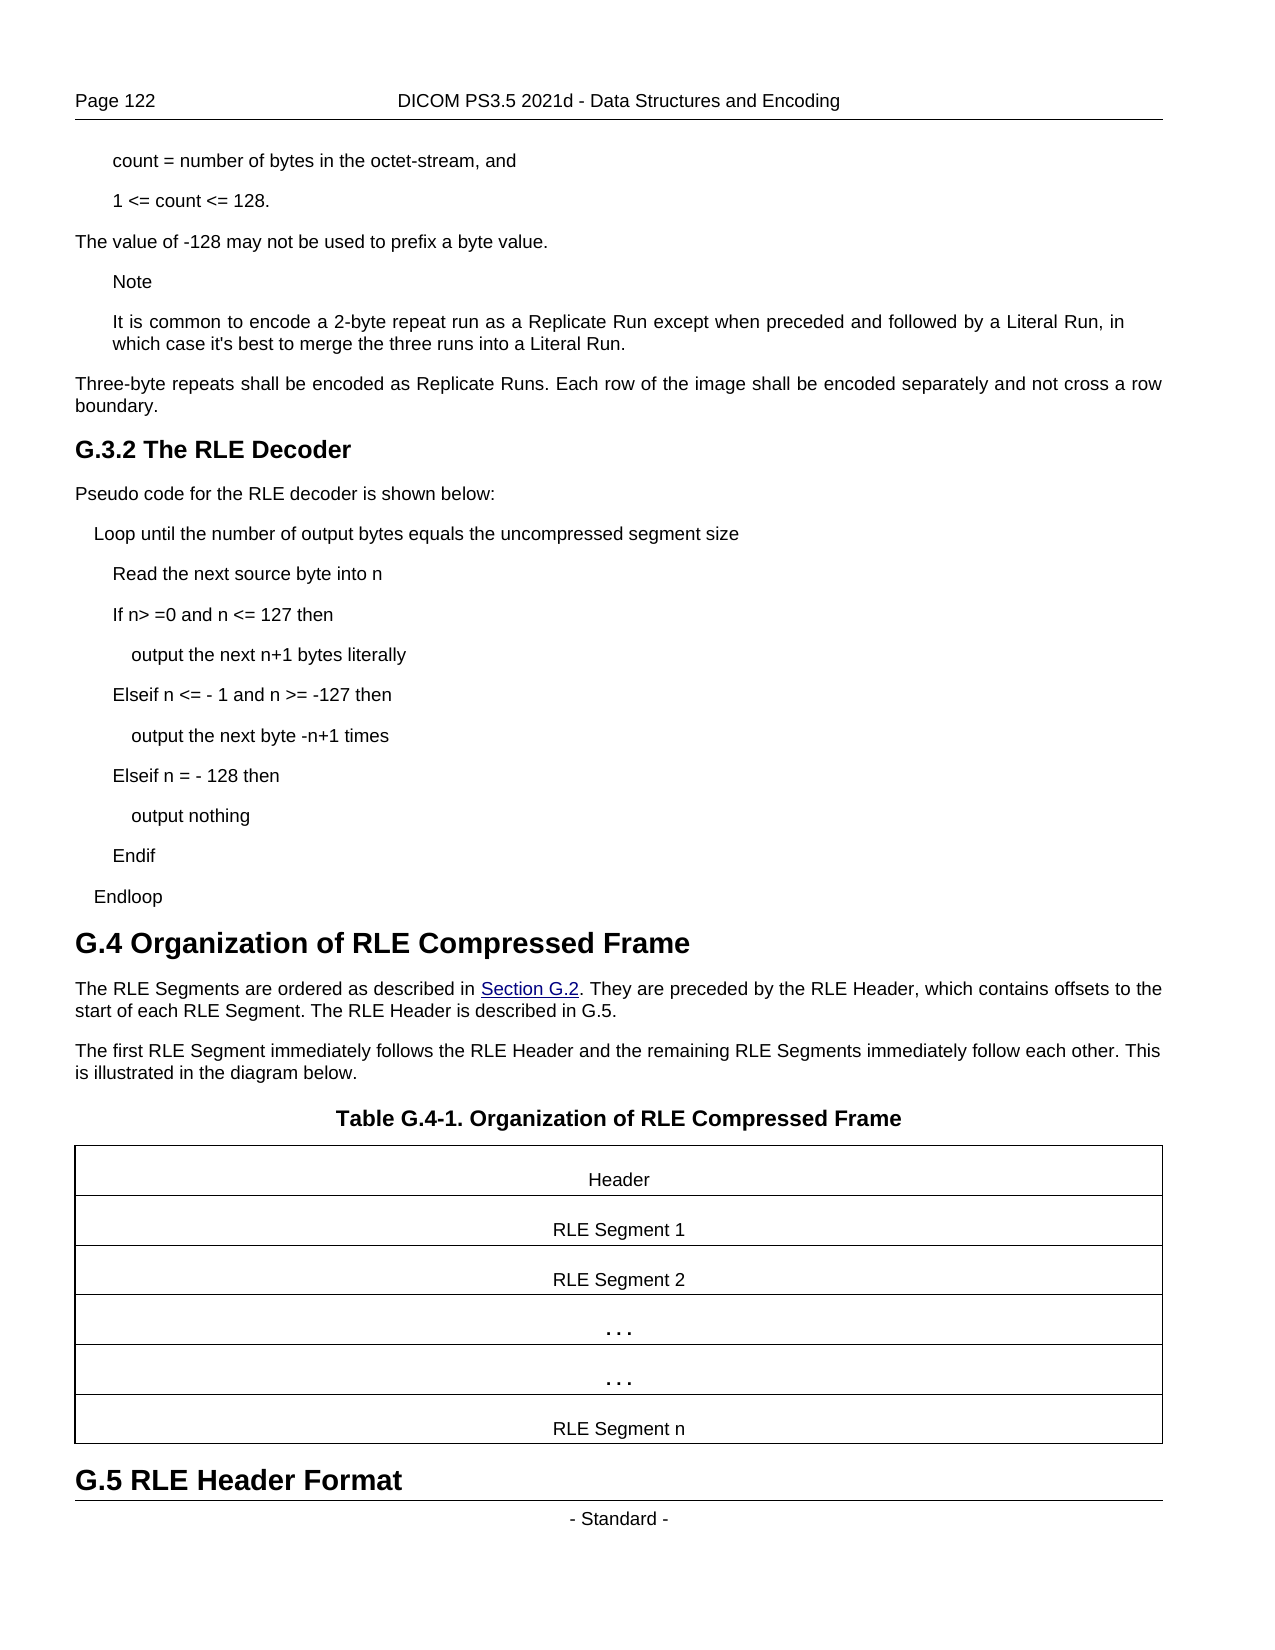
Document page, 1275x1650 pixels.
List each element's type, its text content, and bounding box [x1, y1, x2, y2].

text output the next byte -n+1 times [131, 724, 1162, 746]
text output nothing [131, 805, 1162, 827]
text The value of -128 may not be used to prefix a byte value. [75, 231, 1162, 252]
text G.4 Organization of RLE Compressed Frame [75, 926, 1162, 959]
text The first RLE Segment immediately follows the RLE Header and the remaining RLE Segments immediately follow each other. This is illustrated in the diagram below. [75, 1040, 1162, 1083]
table_cell RLE Segment n [76, 1395, 1162, 1443]
table_cell . . . [76, 1295, 1162, 1344]
text It is common to encode a 2-byte repeat run as a Replicate Run except when preceded and followed by a Literal Run, in which case it's best to merge the three runs into a Literal Run. [112, 311, 1125, 354]
text Elseif n <= - 1 and n >= -127 then [112, 684, 1162, 706]
text Endloop [94, 886, 1162, 907]
text G.5 RLE Header Format [75, 1463, 1162, 1497]
text Three-byte repeats shall be encoded as Replicate Runs. Each row of the image shall be encoded separately and not cross a row boundary. [75, 373, 1162, 416]
text Endif [112, 845, 1162, 867]
table_header Header [76, 1146, 1162, 1195]
table_cell RLE Segment 1 [76, 1196, 1162, 1244]
table_cell . . . [76, 1345, 1162, 1393]
text Read the next source byte into n [112, 563, 1162, 585]
table_cell RLE Segment 2 [76, 1246, 1162, 1294]
text Pseudo code for the RLE decoder is shown below: [75, 482, 1162, 504]
text Elseif n = - 128 then [112, 765, 1162, 786]
text 1 <= count <= 128. [112, 190, 1162, 212]
text G.3.2 The RLE Decoder [75, 435, 1162, 464]
text The RLE Segments are ordered as described in Section G.2. They are preceded by the RLE Header, which contains offsets to the start of each RLE Segment. The RLE Header is described in G.5. [75, 978, 1162, 1021]
text Loop until the number of output bytes equals the uncompressed segment size [94, 523, 1162, 544]
text Note [112, 271, 1125, 292]
text Table G.4-1. Organization of RLE Compressed Frame [75, 1106, 1162, 1132]
text If n> =0 and n <= 127 then [112, 603, 1162, 625]
text output the next n+1 bytes literally [131, 644, 1162, 665]
text count = number of bytes in the octet-stream, and [112, 150, 1162, 172]
